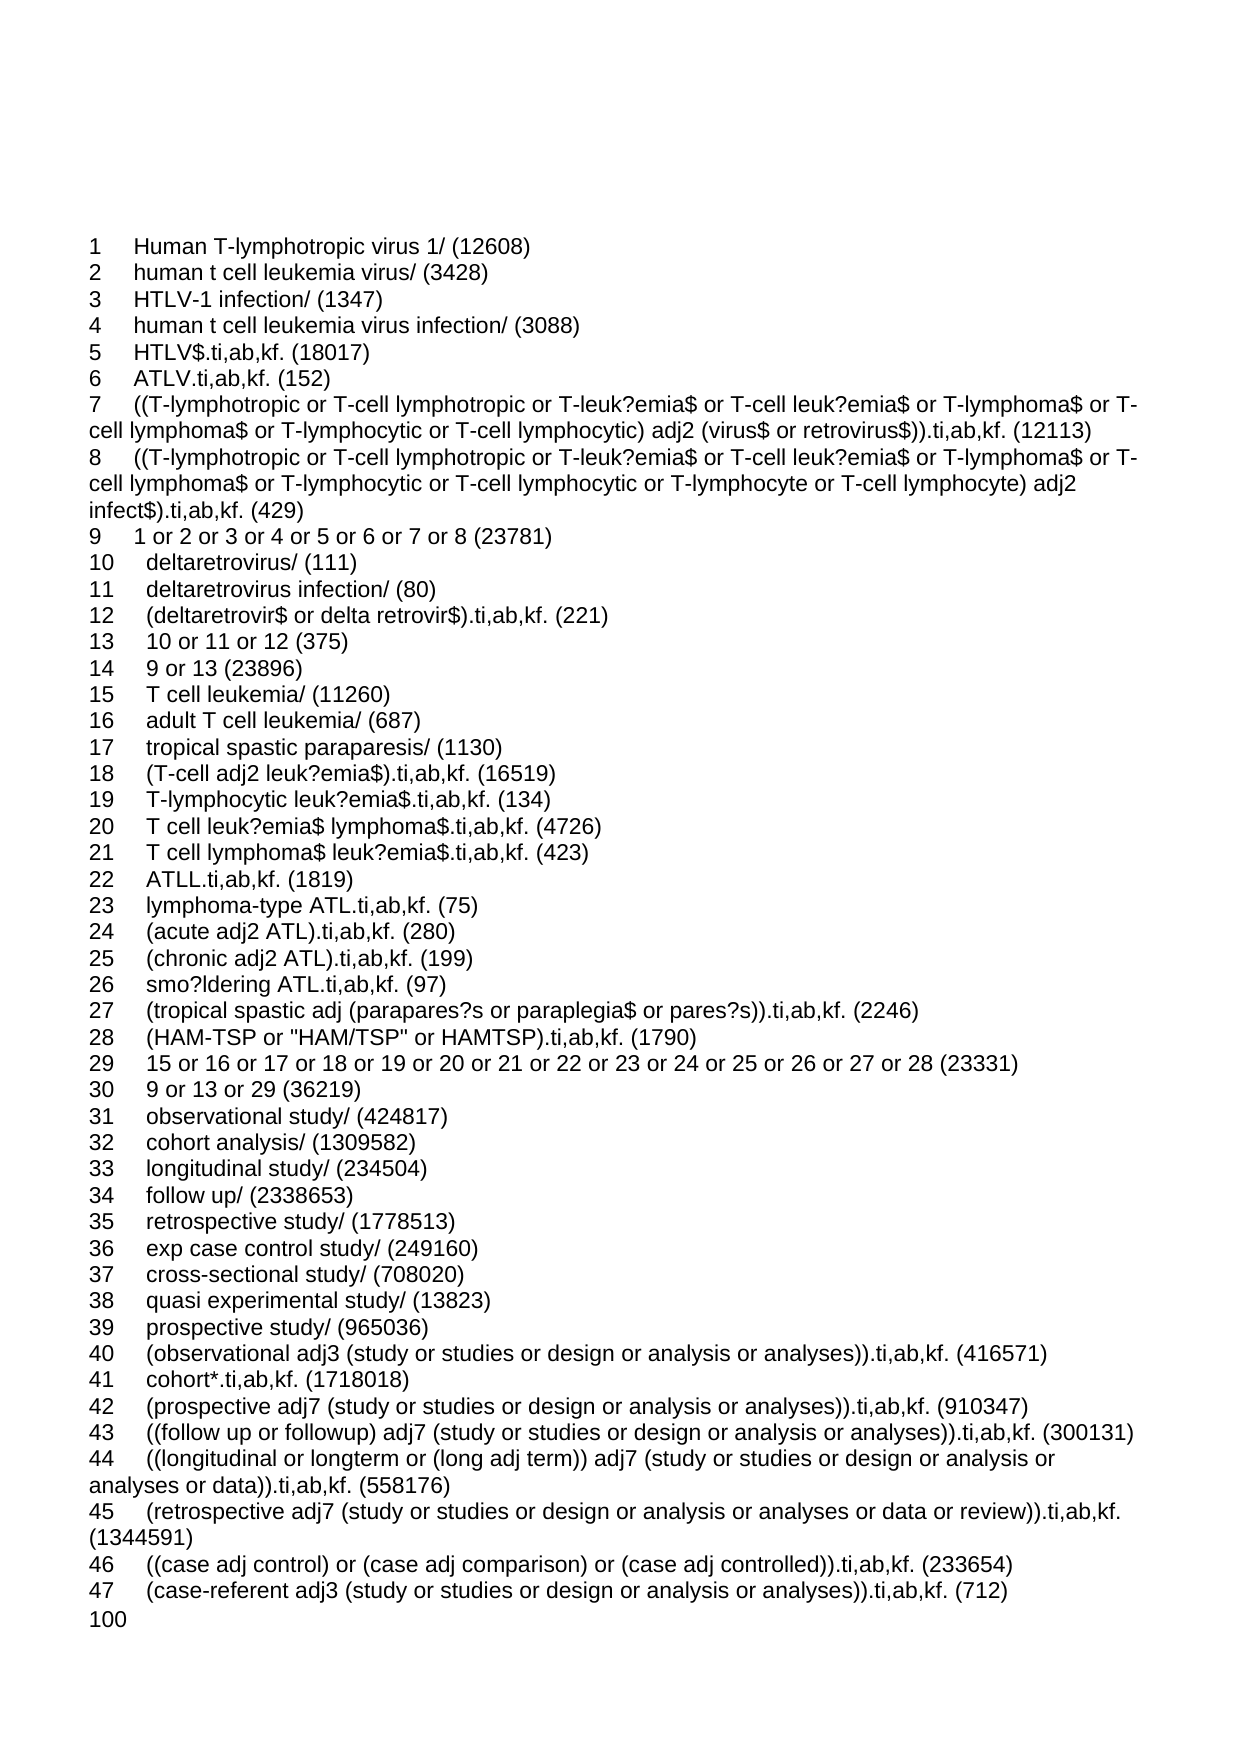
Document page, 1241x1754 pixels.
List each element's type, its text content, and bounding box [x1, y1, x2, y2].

text 35 retrospective study/ (1778513) [89, 1208, 1152, 1234]
text 18 (T-cell adj2 leuk?emia$).ti,ab,kf. (16519) [89, 760, 1152, 786]
text 45 (retrospective adj7 (study or studies or design or analysis or analyses or data or review)).ti,ab,kf. (1344591) [89, 1498, 1152, 1551]
text 27 (tropical spastic adj (parapares?s or paraplegia$ or pares?s)).ti,ab,kf. (2246) [89, 997, 1152, 1024]
text 44 ((longitudinal or longterm or (long adj term)) adj7 (study or studies or design or analysis or analyses or data)).ti,ab,kf. (558176) [89, 1445, 1152, 1498]
text 22 ATLL.ti,ab,kf. (1819) [89, 866, 1152, 892]
text 47 (case-referent adj3 (study or studies or design or analysis or analyses)).ti,ab,kf. (712) [89, 1577, 1152, 1603]
text 8 ((T-lymphotropic or T-cell lymphotropic or T-leuk?emia$ or T-cell leuk?emia$ or T-lymphoma$ or T-cell lymphoma$ or T-lymphocytic or T-cell lymphocytic or T-lymphocyte or T-cell lymphocyte) adj2 infect$).ti,ab,kf. (429) [89, 444, 1152, 523]
text 37 cross-sectional study/ (708020) [89, 1261, 1152, 1287]
text 23 lymphoma-type ATL.ti,ab,kf. (75) [89, 892, 1152, 918]
text 42 (prospective adj7 (study or studies or design or analysis or analyses)).ti,ab,kf. (910347) [89, 1393, 1152, 1419]
text 38 quasi experimental study/ (13823) [89, 1287, 1152, 1313]
text 36 exp case control study/ (249160) [89, 1234, 1152, 1261]
text 21 T cell lymphoma$ leuk?emia$.ti,ab,kf. (423) [89, 839, 1152, 866]
text 13 10 or 11 or 12 (375) [89, 628, 1152, 655]
text 20 T cell leuk?emia$ lymphoma$.ti,ab,kf. (4726) [89, 813, 1152, 839]
text 17 tropical spastic paraparesis/ (1130) [89, 734, 1152, 760]
text 11 deltaretrovirus infection/ (80) [89, 576, 1152, 602]
text 9 1 or 2 or 3 or 4 or 5 or 6 or 7 or 8 (23781) [89, 523, 1152, 549]
text 14 9 or 13 (23896) [89, 655, 1152, 681]
text 32 cohort analysis/ (1309582) [89, 1129, 1152, 1155]
text 31 observational study/ (424817) [89, 1103, 1152, 1129]
text 40 (observational adj3 (study or studies or design or analysis or analyses)).ti,ab,kf. (416571) [89, 1340, 1152, 1366]
text 2 human t cell leukemia virus/ (3428) [89, 259, 1152, 286]
text 41 cohort*.ti,ab,kf. (1718018) [89, 1366, 1152, 1393]
text 15 T cell leukemia/ (11260) [89, 681, 1152, 707]
text 24 (acute adj2 ATL).ti,ab,kf. (280) [89, 918, 1152, 944]
text 3 HTLV-1 infection/ (1347) [89, 286, 1152, 312]
text 6 ATLV.ti,ab,kf. (152) [89, 365, 1152, 391]
text 33 longitudinal study/ (234504) [89, 1155, 1152, 1182]
text 16 adult T cell leukemia/ (687) [89, 707, 1152, 734]
text 19 T-lymphocytic leuk?emia$.ti,ab,kf. (134) [89, 786, 1152, 813]
text 46 ((case adj control) or (case adj comparison) or (case adj controlled)).ti,ab,kf. (233654) [89, 1551, 1152, 1577]
text 5 HTLV$.ti,ab,kf. (18017) [89, 338, 1152, 365]
text 39 prospective study/ (965036) [89, 1313, 1152, 1340]
text 26 smo?ldering ATL.ti,ab,kf. (97) [89, 971, 1152, 997]
text 43 ((follow up or followup) adj7 (study or studies or design or analysis or analyses)).ti,ab,kf. (300131) [89, 1419, 1152, 1445]
text 25 (chronic adj2 ATL).ti,ab,kf. (199) [89, 944, 1152, 971]
text 1 Human T-lymphotropic virus 1/ (12608) [89, 233, 1152, 259]
text 7 ((T-lymphotropic or T-cell lymphotropic or T-leuk?emia$ or T-cell leuk?emia$ or T-lymphoma$ or T-cell lymphoma$ or T-lymphocytic or T-cell lymphocytic) adj2 (virus$ or retrovirus$)).ti,ab,kf. (12113) [89, 391, 1152, 444]
text 34 follow up/ (2338653) [89, 1182, 1152, 1208]
text 29 15 or 16 or 17 or 18 or 19 or 20 or 21 or 22 or 23 or 24 or 25 or 26 or 27 or 28 (23331) [89, 1050, 1152, 1076]
text 12 (deltaretrovir$ or delta retrovir$).ti,ab,kf. (221) [89, 602, 1152, 628]
text 10 deltaretrovirus/ (111) [89, 549, 1152, 576]
text 28 (HAM-TSP or "HAM/TSP" or HAMTSP).ti,ab,kf. (1790) [89, 1024, 1152, 1050]
text 30 9 or 13 or 29 (36219) [89, 1076, 1152, 1103]
text 4 human t cell leukemia virus infection/ (3088) [89, 312, 1152, 338]
